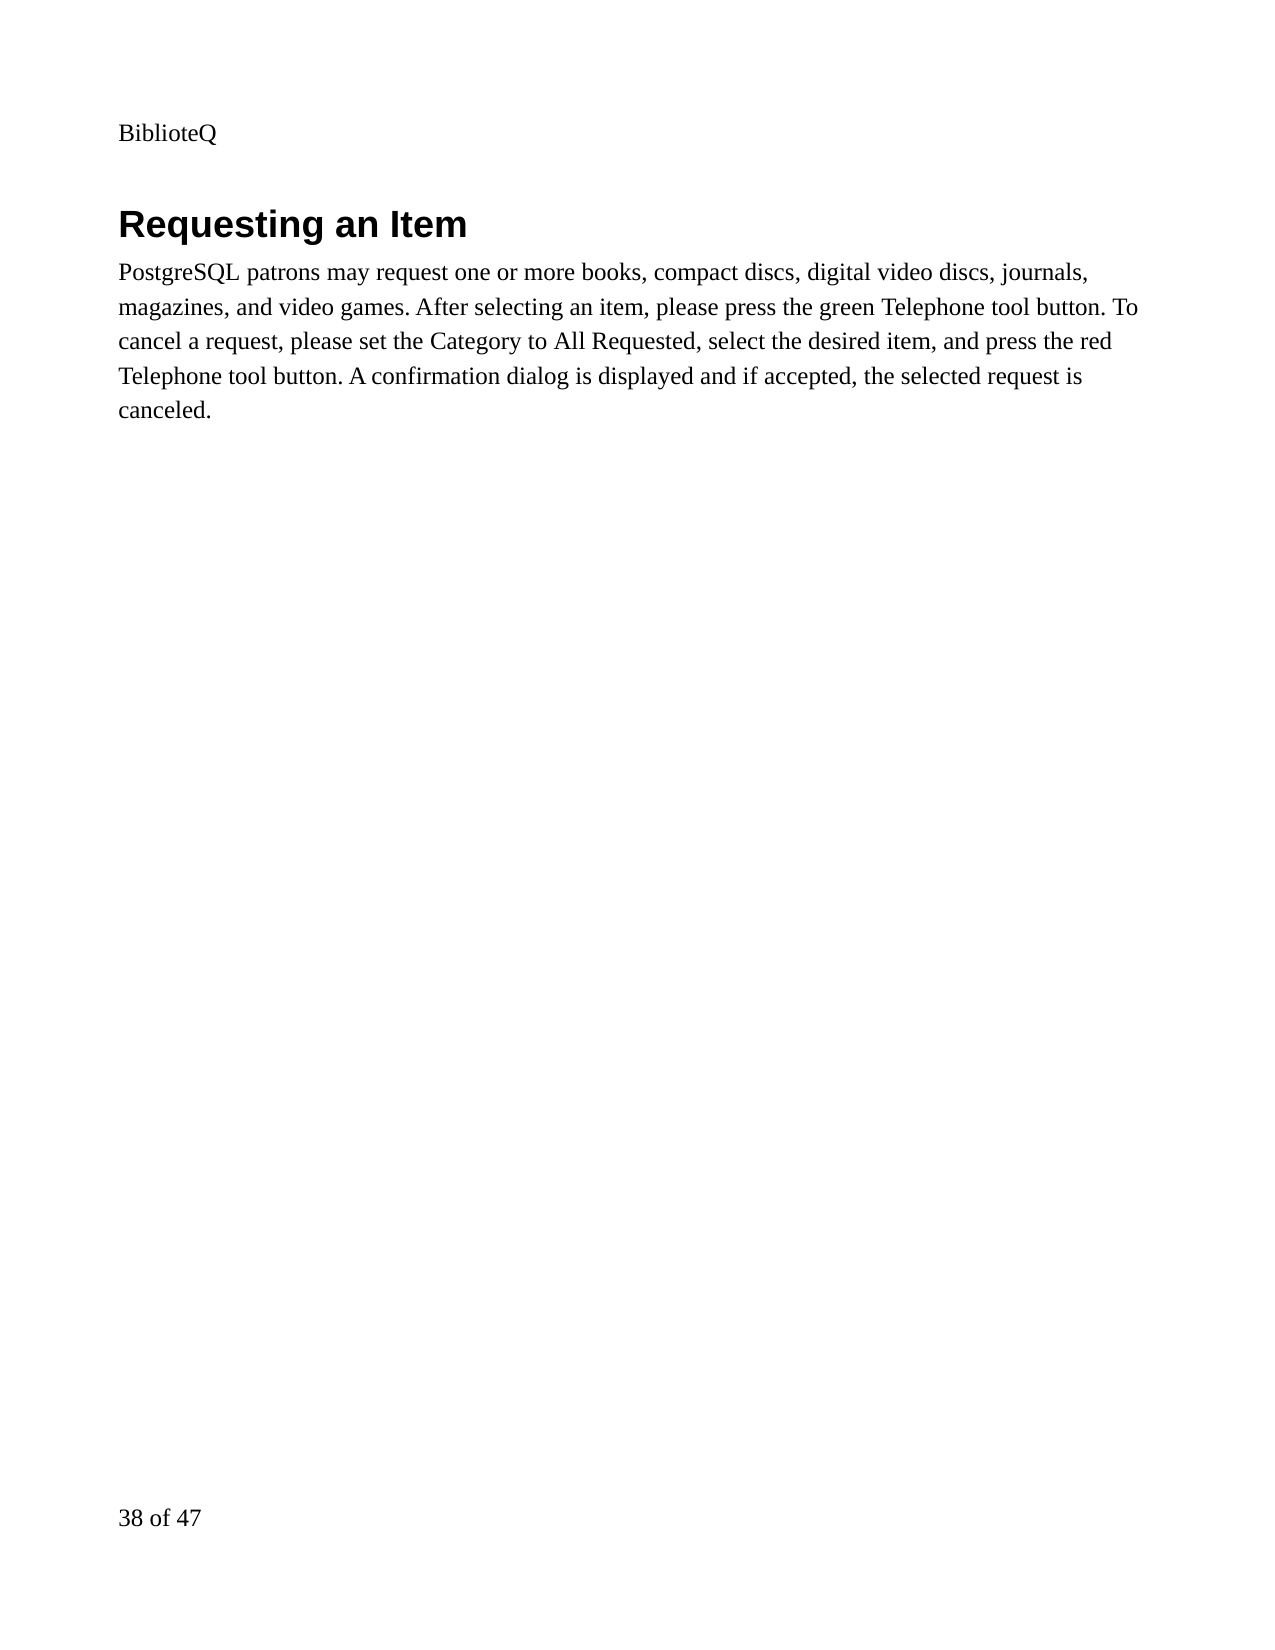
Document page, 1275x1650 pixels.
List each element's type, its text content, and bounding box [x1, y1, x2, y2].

subtitle Requesting an Item [118, 201, 1157, 245]
text PostgreSQL patrons may request one or more books, compact discs, digital video discs, journals, magazines, and video games. After selecting an item, please press the green Telephone tool button. To cancel a request, please set the Category to All Requested, select the desired item, and press the red Telephone tool button. A confirmation dialog is displayed and if accepted, the selected request is canceled. [118, 257, 1157, 424]
